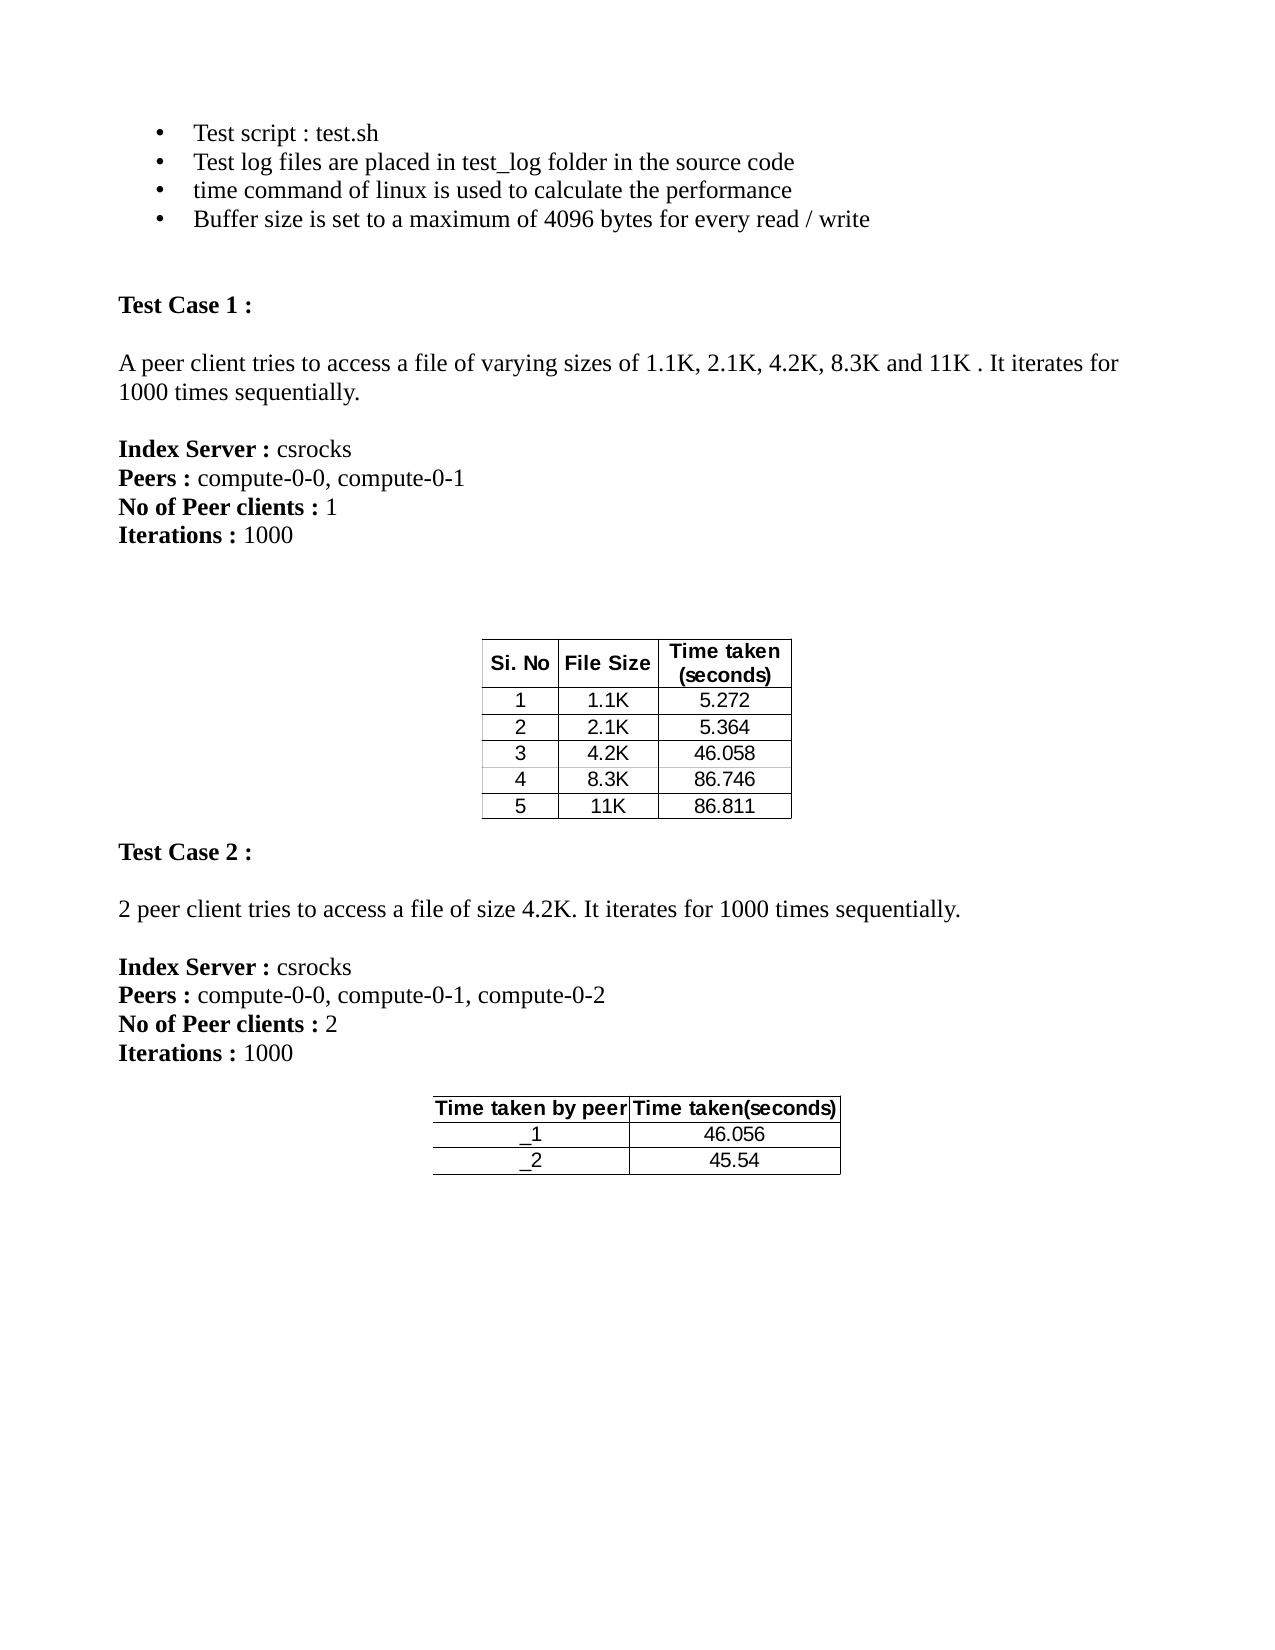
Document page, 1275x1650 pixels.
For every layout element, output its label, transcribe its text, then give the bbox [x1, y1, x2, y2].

text Test Case 1 : [118, 291, 1157, 319]
list time command of linux is used to calculate the performance [156, 176, 1157, 204]
text Peers : compute-0-0, compute-0-1, compute-0-2 [118, 981, 1157, 1009]
text A peer client tries to access a file of varying sizes of 1.1K, 2.1K, 4.2K, 8.3K and 11K . It iterates for 1000 times sequentially. [118, 348, 1157, 406]
text 2 peer client tries to access a file of size 4.2K. It iterates for 1000 times sequentially. [118, 894, 1157, 923]
text Index Server : csrocks [118, 952, 1157, 981]
text Peers : compute-0-0, compute-0-1 [118, 463, 1157, 492]
list Buffer size is set to a maximum of 4096 bytes for every read / write [156, 204, 1157, 233]
text Iterations : 1000 [118, 1038, 1157, 1067]
list Test script : test.sh [156, 118, 1157, 147]
text Iterations : 1000 [118, 521, 1157, 549]
text No of Peer clients : 2 [118, 1009, 1157, 1038]
text Test Case 2 : [118, 837, 1157, 866]
text No of Peer clients : 1 [118, 492, 1157, 521]
text Index Server : csrocks [118, 434, 1157, 463]
list Test log files are placed in test_log folder in the source code [156, 147, 1157, 176]
